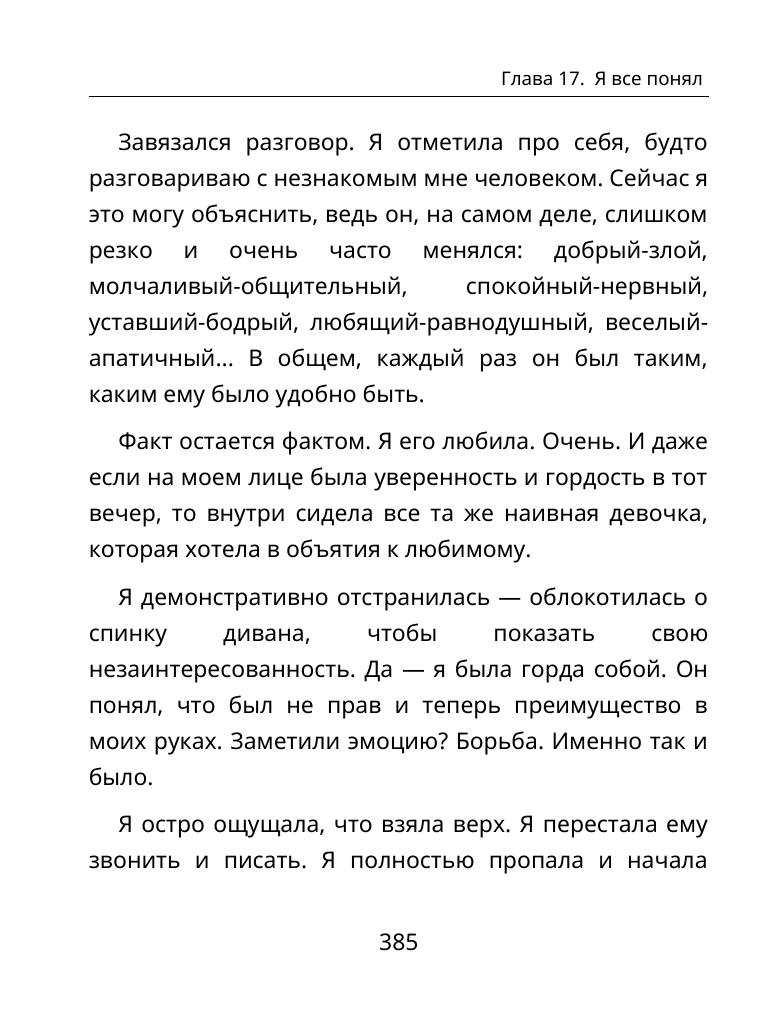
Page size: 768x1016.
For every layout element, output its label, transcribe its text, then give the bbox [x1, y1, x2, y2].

text Завязался разговор. Я отметила про себя, будто разговариваю с незнакомым мне человеком. Сейчас я это могу объяснить, ведь он, на самом деле, слишком резко и очень часто менялся: добрый-злой, молчаливый-общительный, спокойный-нервный, уставший-бодрый, любящий-равнодушный, веселый-апатичный... В общем, каждый раз он был таким, каким ему было удобно быть. [88, 126, 709, 409]
text Я демонстративно отстранилась — облокотилась о спинку дивана, чтобы показать свою незаинтересованность. Да — я была горда собой. Он понял, что был не прав и теперь преимущество в моих руках. Заметили эмоцию? Борьба. Именно так и было. [88, 581, 709, 792]
text Я остро ощущала, что взяла верх. Я перестала ему звонить и писать. Я полностью пропала и начала [88, 808, 709, 875]
text Факт остается фактом. Я его любила. Очень. И даже если на моем лице была уверенность и гордость в тот вечер, то внутри сидела все та же наивная девочка, которая хотела в объятия к любимому. [88, 425, 709, 564]
